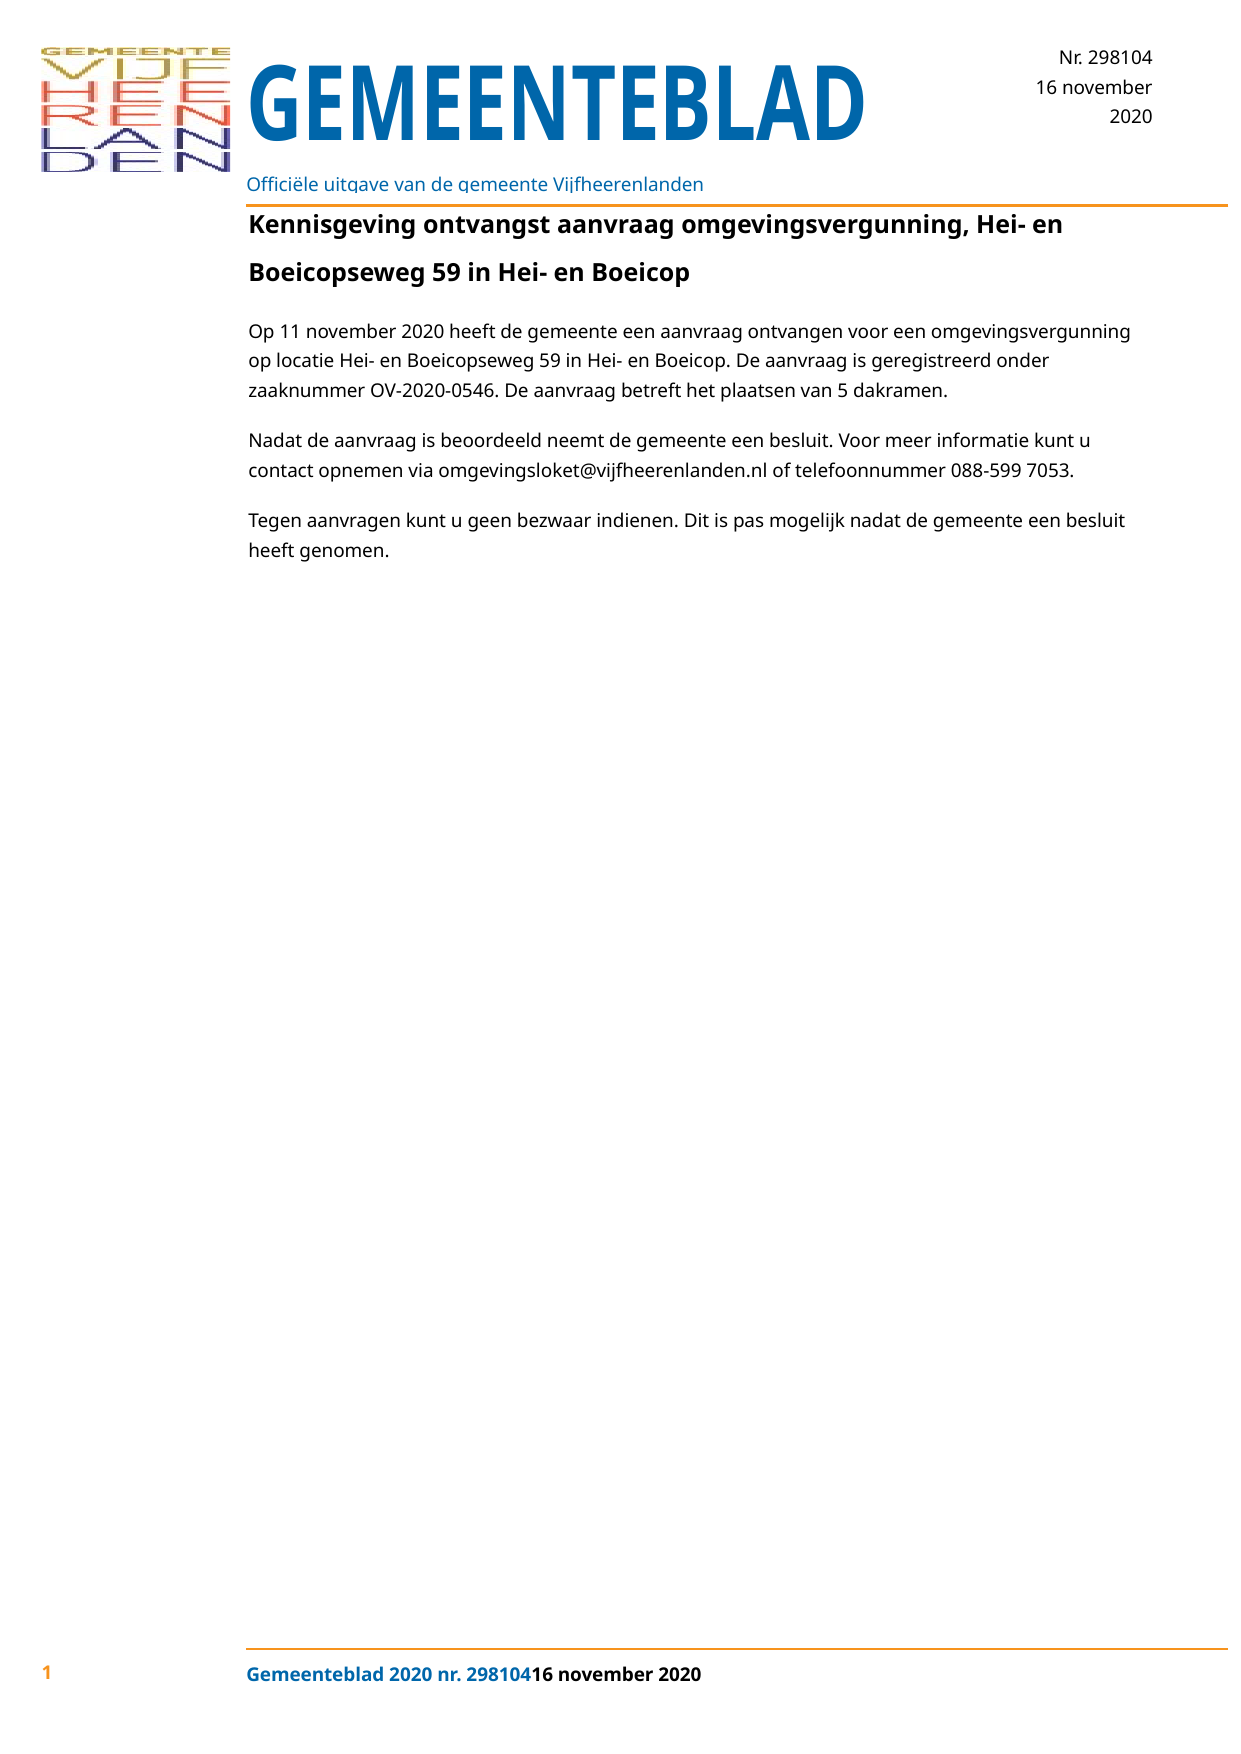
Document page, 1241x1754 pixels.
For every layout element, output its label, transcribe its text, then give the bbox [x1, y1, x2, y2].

text Tegen aanvragen kunt u geen bezwaar indienen. Dit is pas mogelijk nadat de gemeente een besluit heeft genomen. [248, 507, 1152, 563]
picture [41, 47, 231, 172]
text Op 11 november 2020 heeft de gemeente een aanvraag ontvangen voor een omgevingsvergunning op locatie Hei- en Boeicopseweg 59 in Hei- en Boeicop. De aanvraag is geregistreerd onder zaaknummer OV-2020-0546. De aanvraag betreft het plaatsen van 5 dakramen. [248, 318, 1152, 403]
text Kennisgeving ontvangst aanvraag omgevingsvergunning, Hei- en Boeicopseweg 59 in Hei- en Boeicop [248, 207, 1152, 288]
text Nadat de aanvraag is beoordeeld neemt de gemeente een besluit. Voor meer informatie kunt u contact opnemen via omgevingsloket@vijfheerenlanden.nl of telefoonnummer 088-599 7053. [248, 427, 1152, 483]
